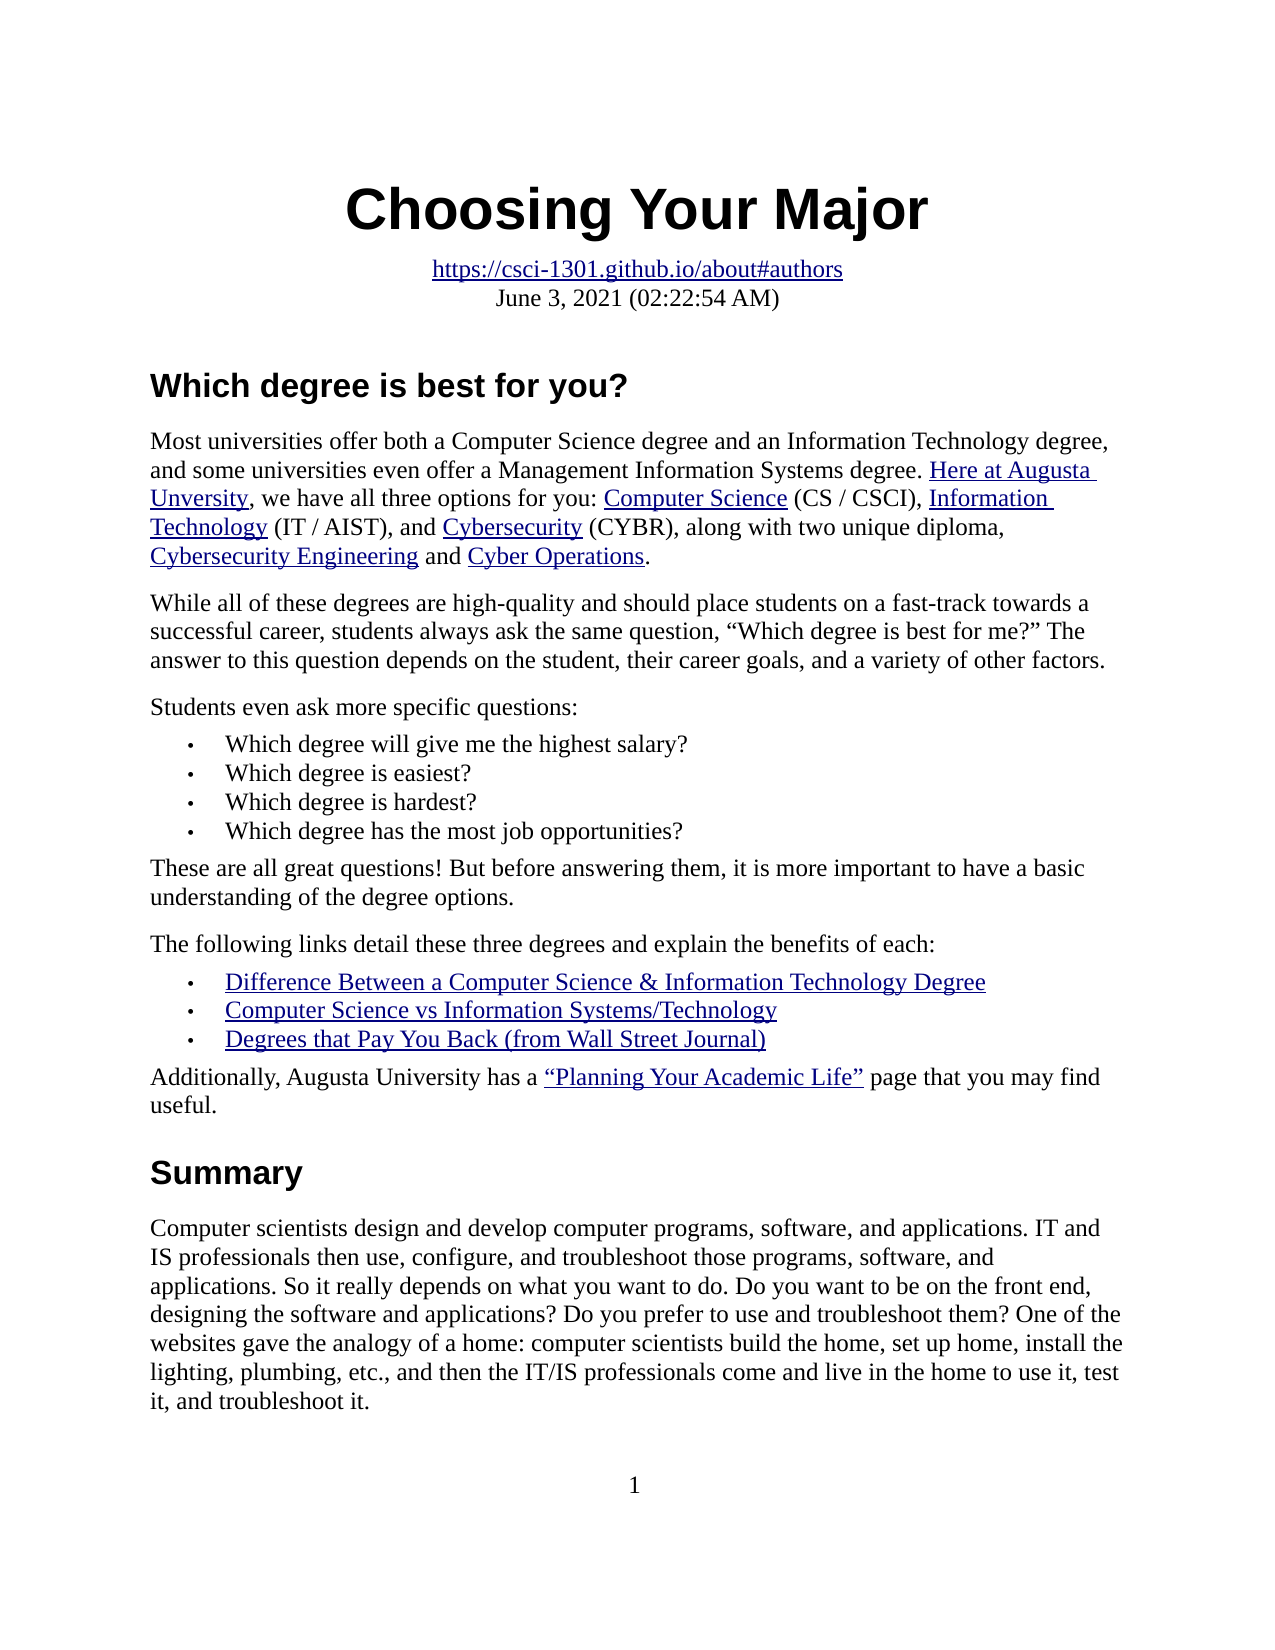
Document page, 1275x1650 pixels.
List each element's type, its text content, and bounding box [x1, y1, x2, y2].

text Additionally, Augusta University has a “Planning Your Academic Life” page that you may find useful. [150, 1062, 1125, 1119]
text These are all great questions! But before answering them, it is more important to have a basic understanding of the degree options. [150, 853, 1125, 911]
text Computer scientists design and develop computer programs, software, and applications. IT and IS professionals then use, configure, and troubleshoot those programs, software, and applications. So it really depends on what you want to do. Do you want to be on the front end, designing the software and applications? Do you prefer to use and troubleshoot them? One of the websites gave the analogy of a home: computer scientists build the home, set up home, install the lighting, plumbing, etc., and then the IT/IS professionals come and live in the home to use it, test it, and troubleshoot it. [150, 1213, 1125, 1414]
list Which degree is hardest? [187, 787, 1125, 816]
text Most universities offer both a Computer Science degree and an Information Technology degree, and some universities even offer a Management Information Systems degree. Here at Augusta Unversity, we have all three options for you: Computer Science (CS / CSCI), Information Technology (IT / AIST), and Cybersecurity (CYBR), along with two unique diploma, Cybersecurity Engineering and Cyber Operations. [150, 426, 1125, 570]
list Which degree has the most job opportunities? [187, 816, 1125, 844]
subtitle Which degree is best for you? [150, 366, 1125, 404]
text https://csci-1301.github.io/about#authors [150, 254, 1125, 283]
text The following links detail these three degrees and explain the benefits of each: [150, 929, 1125, 958]
text Students even ask more specific questions: [150, 692, 1125, 721]
text June 3, 2021 (02:22:54 AM) [150, 283, 1125, 312]
title Choosing Your Major [150, 175, 1125, 242]
list Computer Science vs Information Systems/Technology [187, 995, 1125, 1024]
subtitle Summary [150, 1153, 1125, 1192]
list Difference Between a Computer Science & Information Technology Degree [187, 967, 1125, 995]
list Degrees that Pay You Back (from Wall Street Journal) [187, 1024, 1125, 1053]
list Which degree will give me the highest salary? [187, 729, 1125, 758]
list Which degree is easiest? [187, 758, 1125, 787]
text While all of these degrees are high-quality and should place students on a fast-track towards a successful career, students always ask the same question, “Which degree is best for me?” The answer to this question depends on the student, their career goals, and a variety of other factors. [150, 588, 1125, 674]
